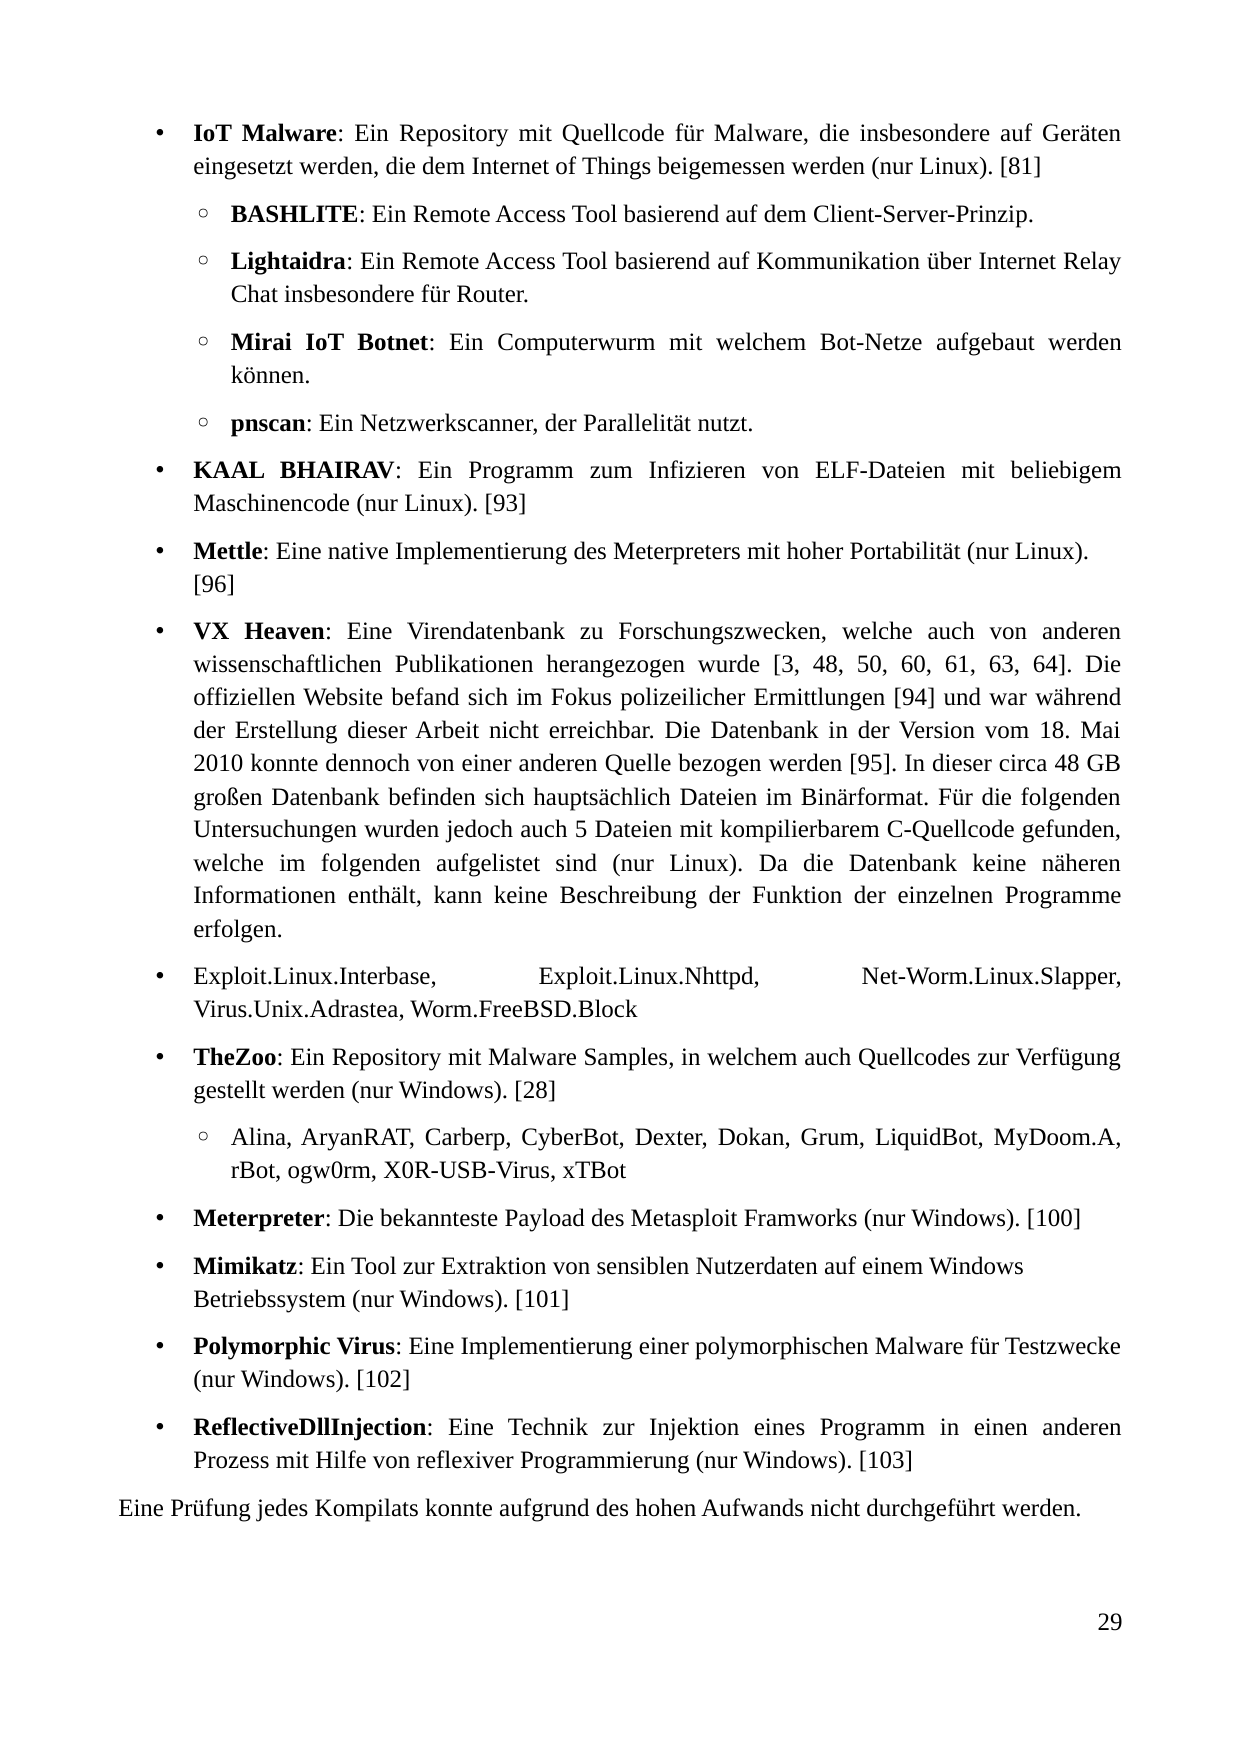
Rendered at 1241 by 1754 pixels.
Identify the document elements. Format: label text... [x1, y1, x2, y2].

list Lightaidra: Ein Remote Access Tool basierend auf Kommunikation über Internet Relay Chat insbesondere für Router. [193, 246, 1122, 308]
list BASHLITE: Ein Remote Access Tool basierend auf dem Client-Server-Prinzip. [193, 199, 1122, 227]
list KAAL BHAIRAV: Ein Programm zum Infizieren von ELF-Dateien mit beliebigem Maschinencode (nur Linux). [93] [156, 455, 1122, 517]
list TheZoo: Ein Repository mit Malware Samples, in welchem auch Quellcodes zur Verfügung gestellt werden (nur Windows). [28] [156, 1042, 1122, 1104]
list ReflectiveDllInjection: Eine Technik zur Injektion eines Programm in einen anderen Prozess mit Hilfe von reflexiver Programmierung (nur Windows). [103] [156, 1412, 1122, 1474]
list Mimikatz: Ein Tool zur Extraktion von sensiblen Nutzerdaten auf einem Windows Betriebssystem (nur Windows). [101] [156, 1251, 1122, 1312]
list pnscan: Ein Netzwerkscanner, der Parallelität nutzt. [193, 408, 1122, 436]
list Meterpreter: Die bekannteste Payload des Metasploit Framworks (nur Windows). [100] [156, 1203, 1122, 1232]
text Eine Prüfung jedes Kompilats konnte aufgrund des hohen Aufwands nicht durchgeführt werden. [118, 1493, 1122, 1521]
list Mirai IoT Botnet: Ein Computerwurm mit welchem Bot-Netze aufgebaut werden können. [193, 327, 1122, 389]
list Alina, AryanRAT, Carberp, CyberBot, Dexter, Dokan, Grum, LiquidBot, MyDoom.A, rBot, ogw0rm, X0R-USB-Virus, xTBot [193, 1122, 1122, 1184]
list VX Heaven: Eine Virendatenbank zu Forschungszwecken, welche auch von anderen wissenschaftlichen Publikationen herangezogen wurde [3, 48, 50, 60, 61, 63, 64]. Die offiziellen Website befand sich im Fokus polizeilicher Ermittlungen [94] und war während der Erstellung dieser Arbeit nicht erreichbar. Die Datenbank in der Version vom 18. Mai 2010 konnte dennoch von einer anderen Quelle bezogen werden [95]. In dieser circa 48 GB großen Datenbank befinden sich hauptsächlich Dateien im Binärformat. Für die folgenden Untersuchungen wurden jedoch auch 5 Dateien mit kompilierbarem C-Quellcode gefunden, welche im folgenden aufgelistet sind (nur Linux). Da die Datenbank keine näheren Informationen enthält, kann keine Beschreibung der Funktion der einzelnen Programme erfolgen. [156, 616, 1122, 942]
list IoT Malware: Ein Repository mit Quellcode für Malware, die insbesondere auf Geräten eingesetzt werden, die dem Internet of Things beigemessen werden (nur Linux). [81] [156, 118, 1122, 180]
list Mettle: Eine native Implementierung des Meterpreters mit hoher Portabilität (nur Linux). [96] [156, 536, 1122, 598]
list Polymorphic Virus: Eine Implementierung einer polymorphischen Malware für Testzwecke (nur Windows). [102] [156, 1331, 1122, 1393]
list Exploit.Linux.Interbase, Exploit.Linux.Nhttpd, Net-Worm.Linux.Slapper, Virus.Unix.Adrastea, Worm.FreeBSD.Block [156, 961, 1122, 1023]
